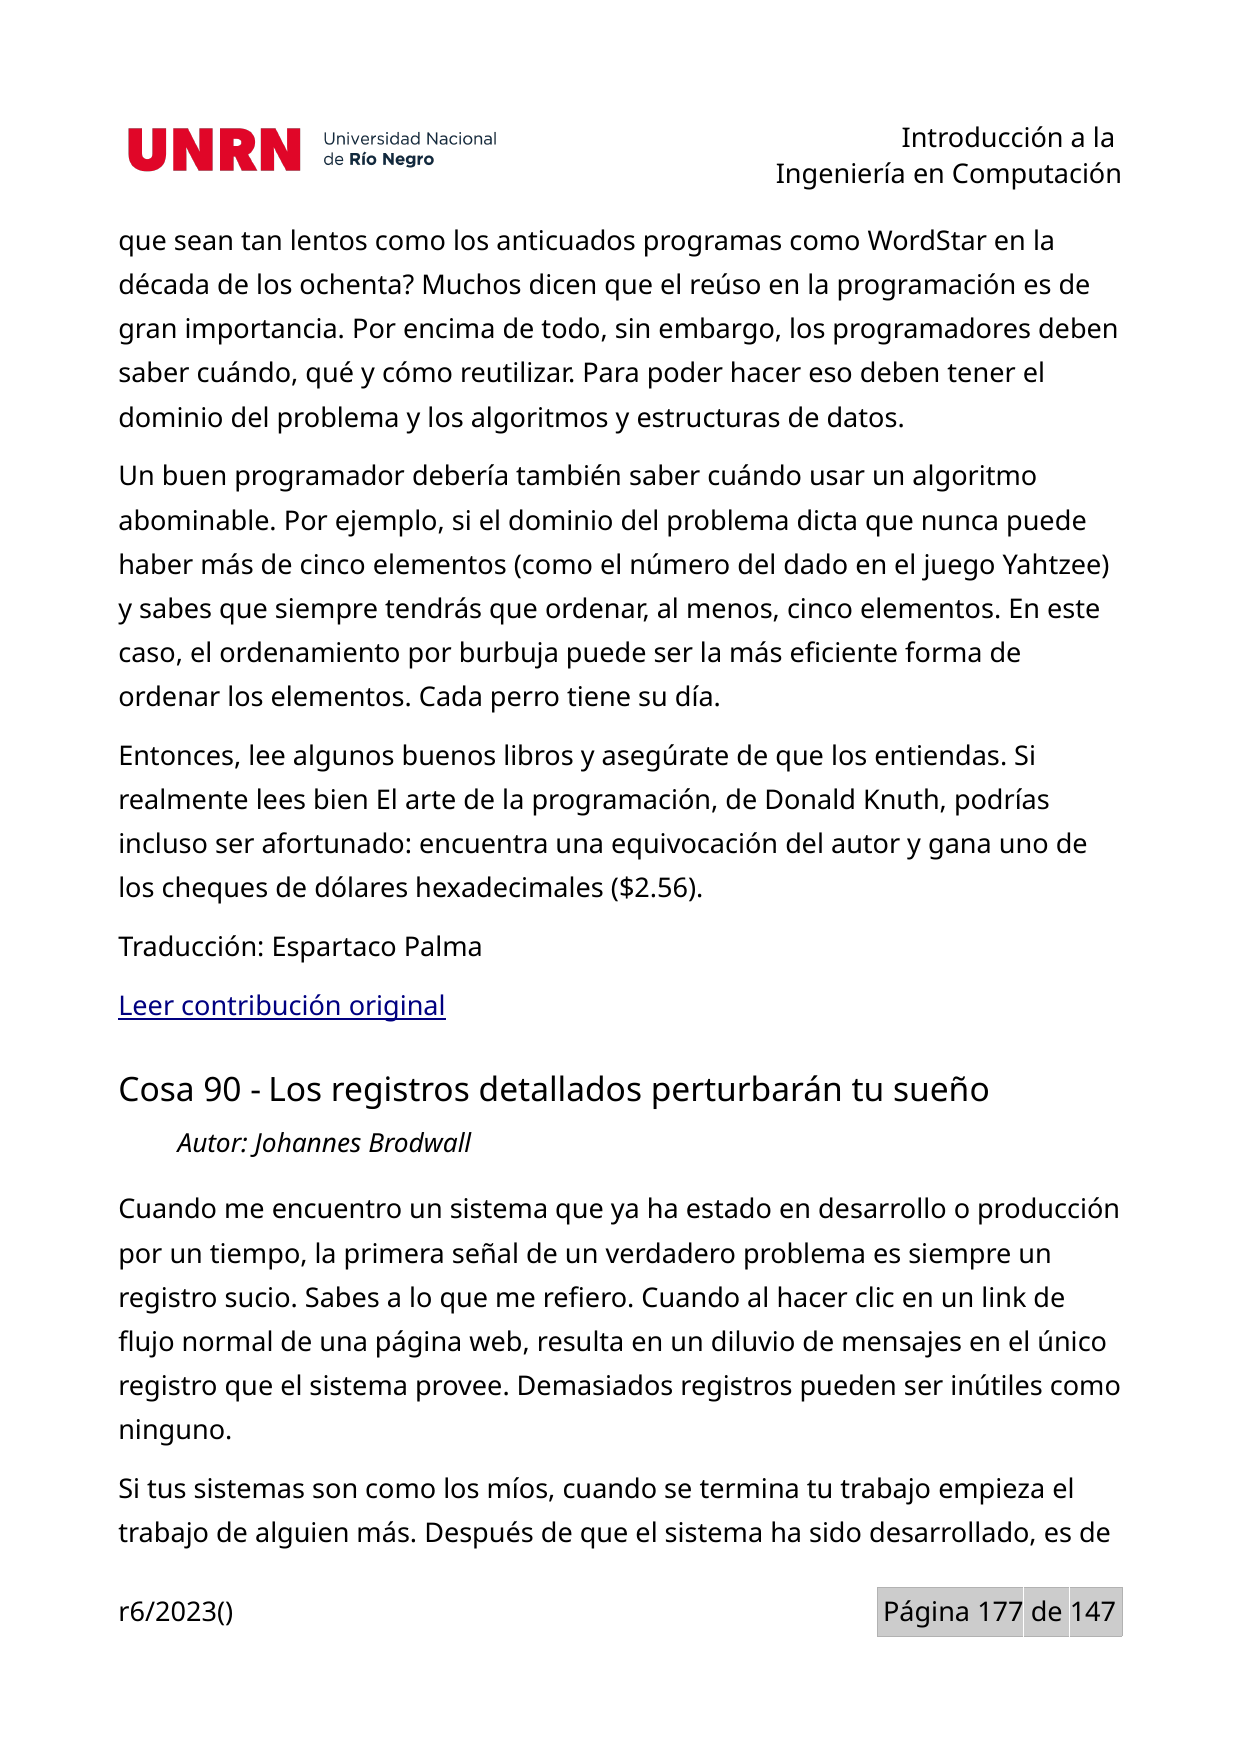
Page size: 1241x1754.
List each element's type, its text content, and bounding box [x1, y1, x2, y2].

text Autor: Johannes Brodwall [177, 1124, 1122, 1160]
subtitle Los registros detallados perturbarán tu sueño [118, 1066, 1122, 1112]
text Un buen programador debería también saber cuándo usar un algoritmo abominable. Por ejemplo, si el dominio del problema dicta que nunca puede haber más de cinco elementos (como el número del dado en el juego Yahtzee) y sabes que siempre tendrás que ordenar, al menos, cinco elementos. En este caso, el ordenamiento por burbuja puede ser la más eficiente forma de ordenar los elementos. Cada perro tiene su día. [118, 457, 1122, 714]
text Cuando me encuentro un sistema que ya ha estado en desarrollo o producción por un tiempo, la primera señal de un verdadero problema es siempre un registro sucio. Sabes a lo que me refiero. Cuando al hacer clic en un link de flujo normal de una página web, resulta en un diluvio de mensajes en el único registro que el sistema provee. Demasiados registros pueden ser inútiles como ninguno. [118, 1190, 1122, 1448]
text Si tus sistemas son como los míos, cuando se termina tu trabajo empieza el trabajo de alguien más. Después de que el sistema ha sido desarrollado, es de [118, 1469, 1122, 1551]
text Traducción: Espartaco Palma [118, 928, 1122, 964]
text Entonces, lee algunos buenos libros y asegúrate de que los entiendas. Si realmente lees bien El arte de la programación, de Donald Knuth, podrías incluso ser afortunado: encuentra una equivocación del autor y gana uno de los cheques de dólares hexadecimales ($2.56). [118, 736, 1122, 906]
picture [118, 118, 505, 180]
text Leer contribución original [118, 986, 1122, 1023]
text que sean tan lentos como los anticuados programas como WordStar en la década de los ochenta? Muchos dicen que el reúso en la programación es de gran importancia. Por encima de todo, sin embargo, los programadores deben saber cuándo, qué y cómo reutilizar. Para poder hacer eso deben tener el dominio del problema y los algoritmos y estructuras de datos. [118, 221, 1122, 435]
